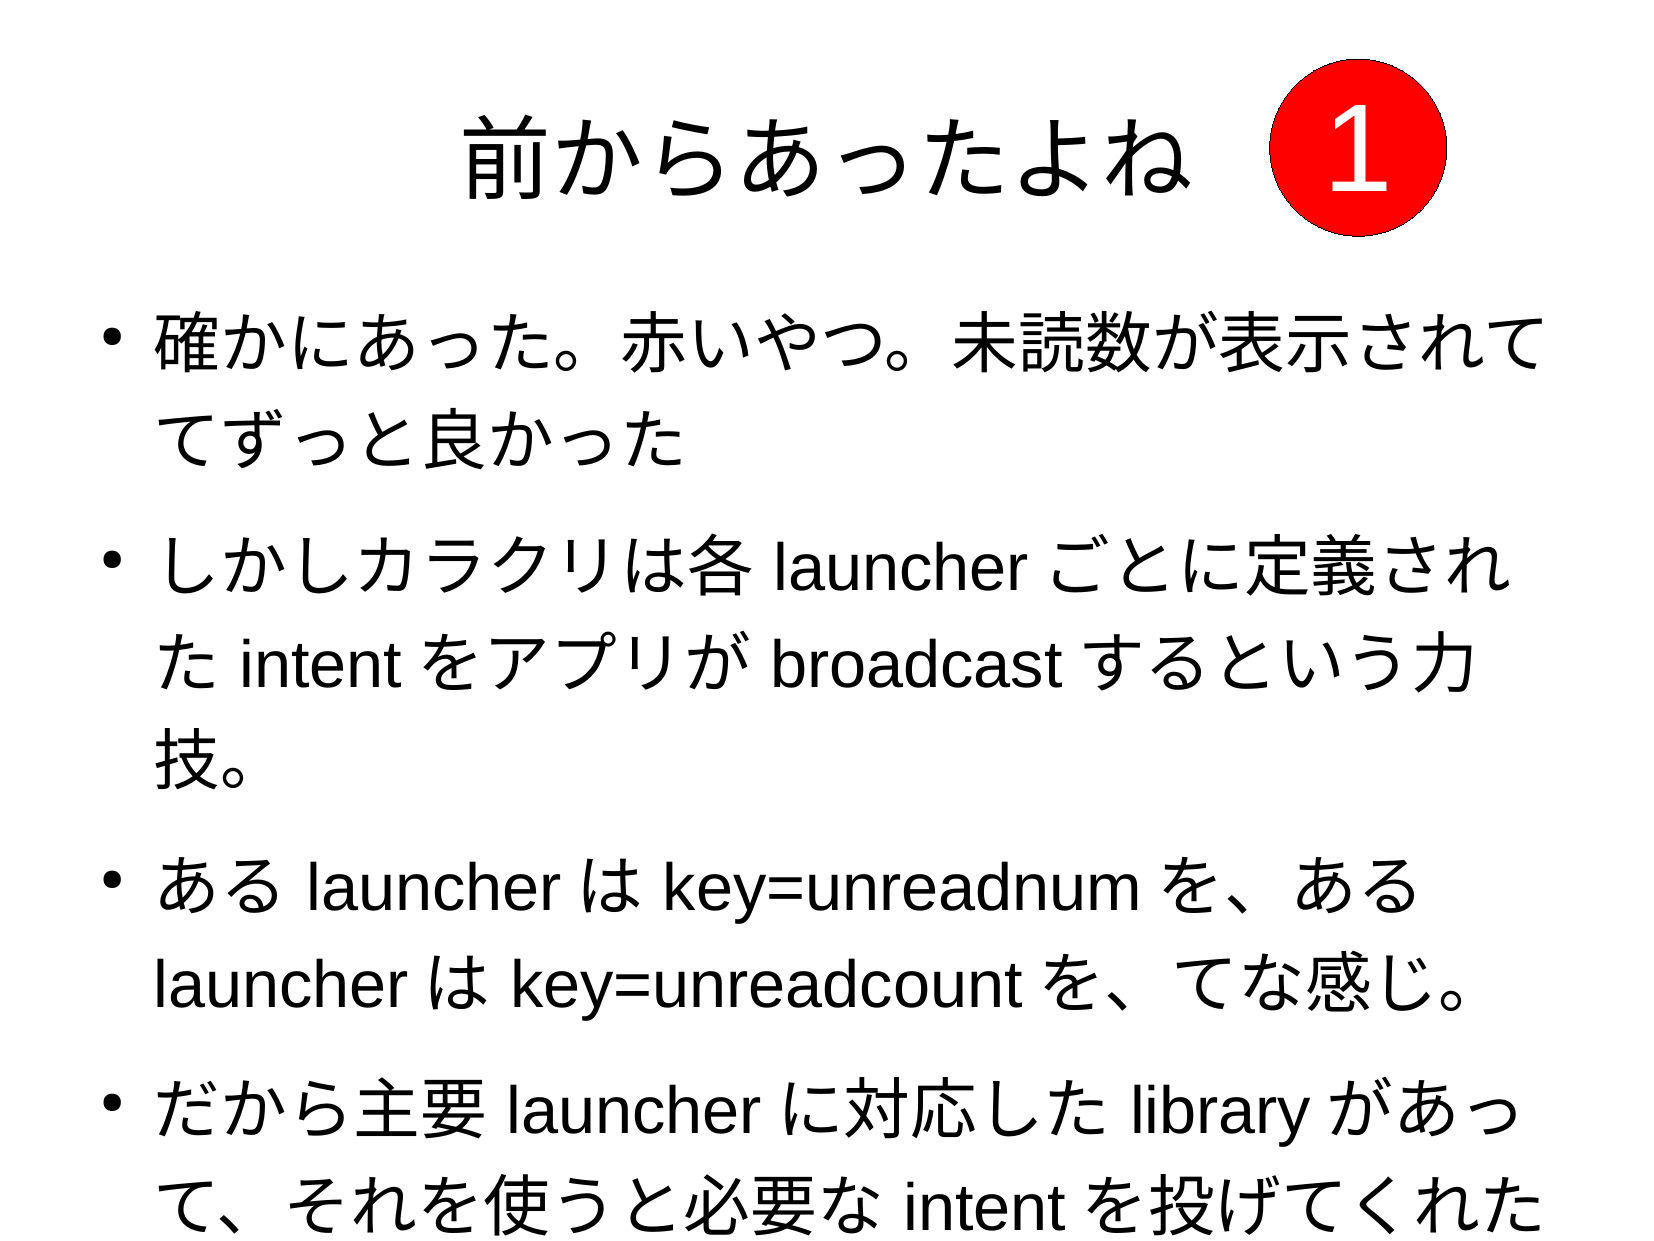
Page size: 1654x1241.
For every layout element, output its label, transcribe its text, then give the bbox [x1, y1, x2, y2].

title 前からあったよね [82, 49, 1571, 257]
list 確かにあった。赤いやつ。未読数が表示されててずっと良かった しかしカラクリは各launcherごとに定義されたintentをアプリがbroadcastするという力技。 あるlauncherはkey=unreadnumを、あるlauncherはkey=unreadcountを、てな感じ。 だから主要launcherに対応したlibraryがあって、それを使うと必要なintentを投げてくれたりする [82, 290, 1571, 1109]
text_box 1 [1269, 59, 1447, 237]
